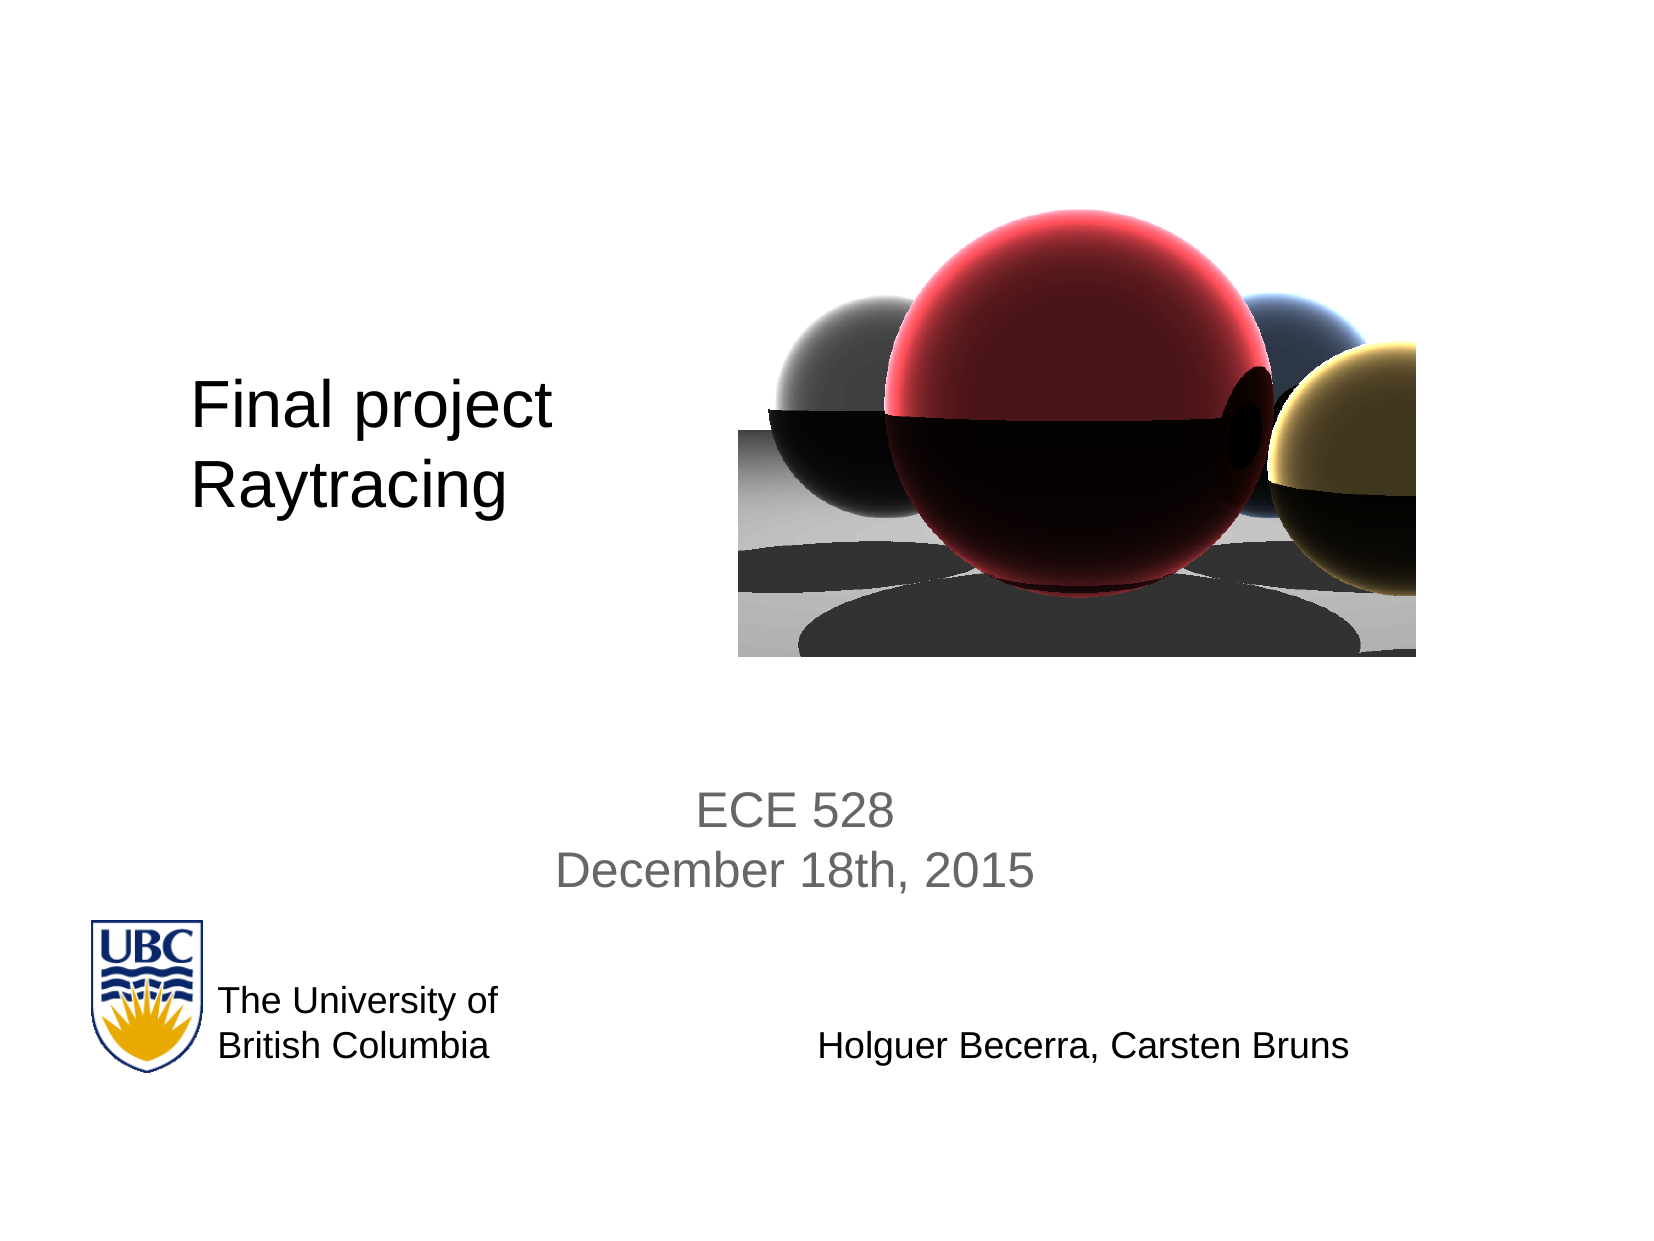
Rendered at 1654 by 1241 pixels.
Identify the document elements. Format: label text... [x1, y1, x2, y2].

text_box ECE 528 December 18th, 2015 [252, 649, 1303, 968]
text_box The University of British Columbia Holguer Becerra, Carsten Bruns [203, 968, 1491, 1074]
picture [90, 920, 203, 1074]
picture [738, 148, 1416, 657]
title Final project Raytracing [140, 319, 738, 561]
